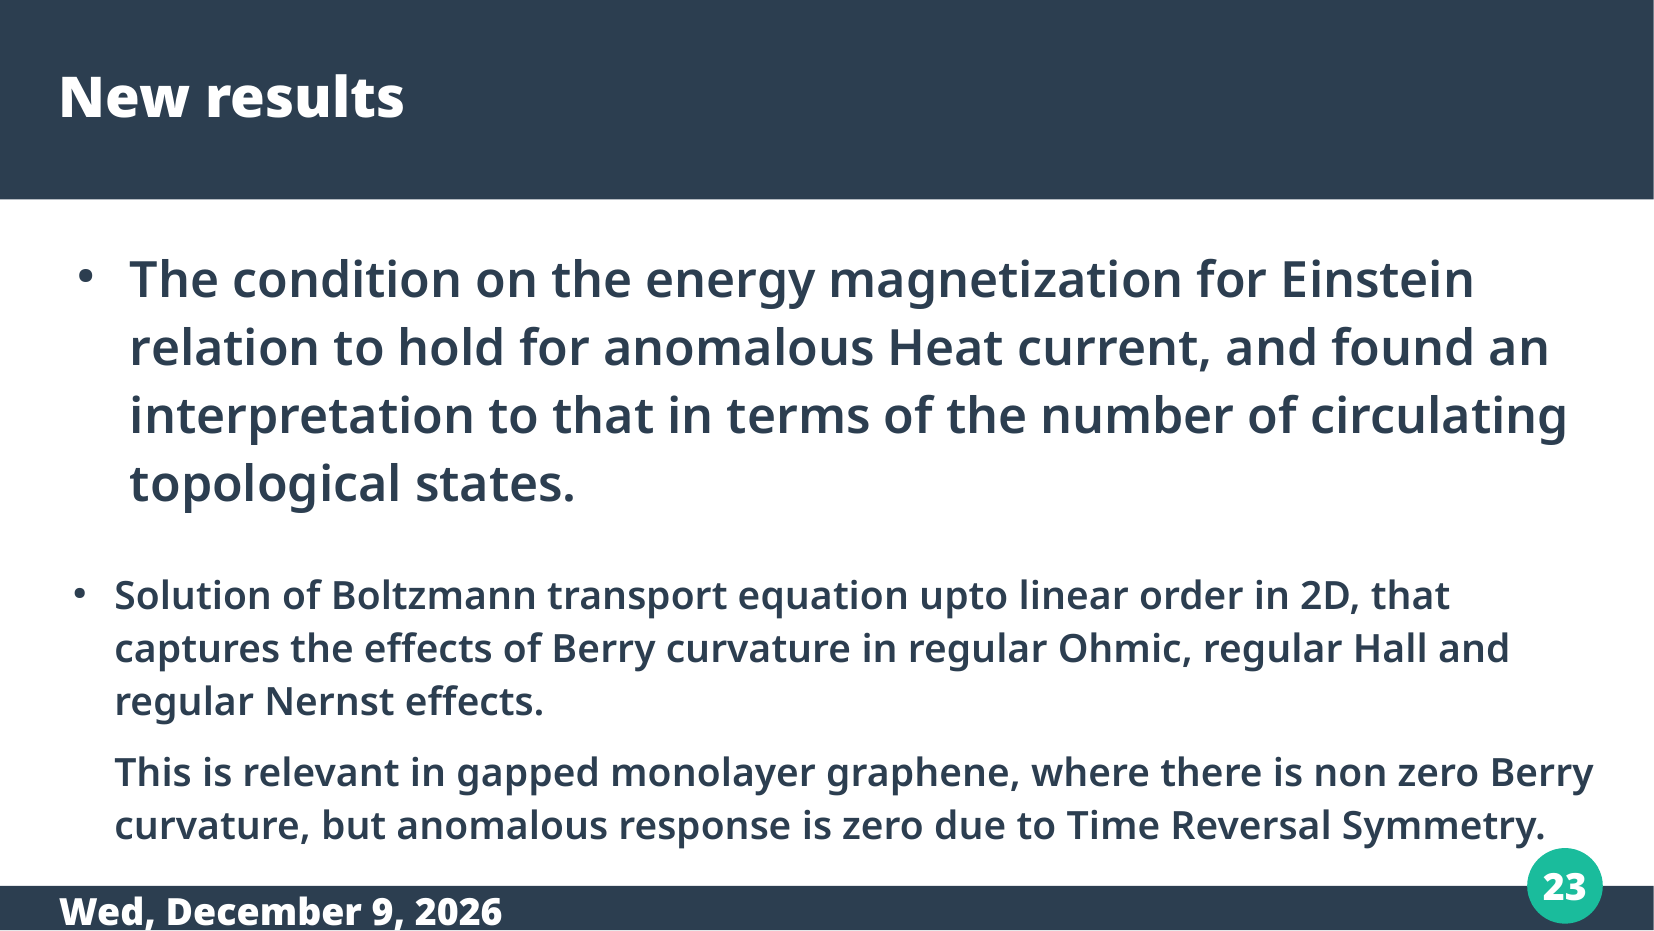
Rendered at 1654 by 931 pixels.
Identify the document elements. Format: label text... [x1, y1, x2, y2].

list The condition on the energy magnetization for Einstein relation to hold for anomalous Heat current, and found an interpretation to that in terms of the number of circulating topological states. [59, 243, 1595, 540]
title New results [59, 37, 1595, 155]
list Solution of Boltzmann transport equation upto linear order in 2D, that captures the effects of Berry curvature in regular Ohmic, regular Hall and regular Nernst effects. This is relevant in gapped monolayer graphene, where there is non zero Berry curvature, but anomalous response is zero due to Time Reversal Symmetry. [59, 567, 1595, 864]
